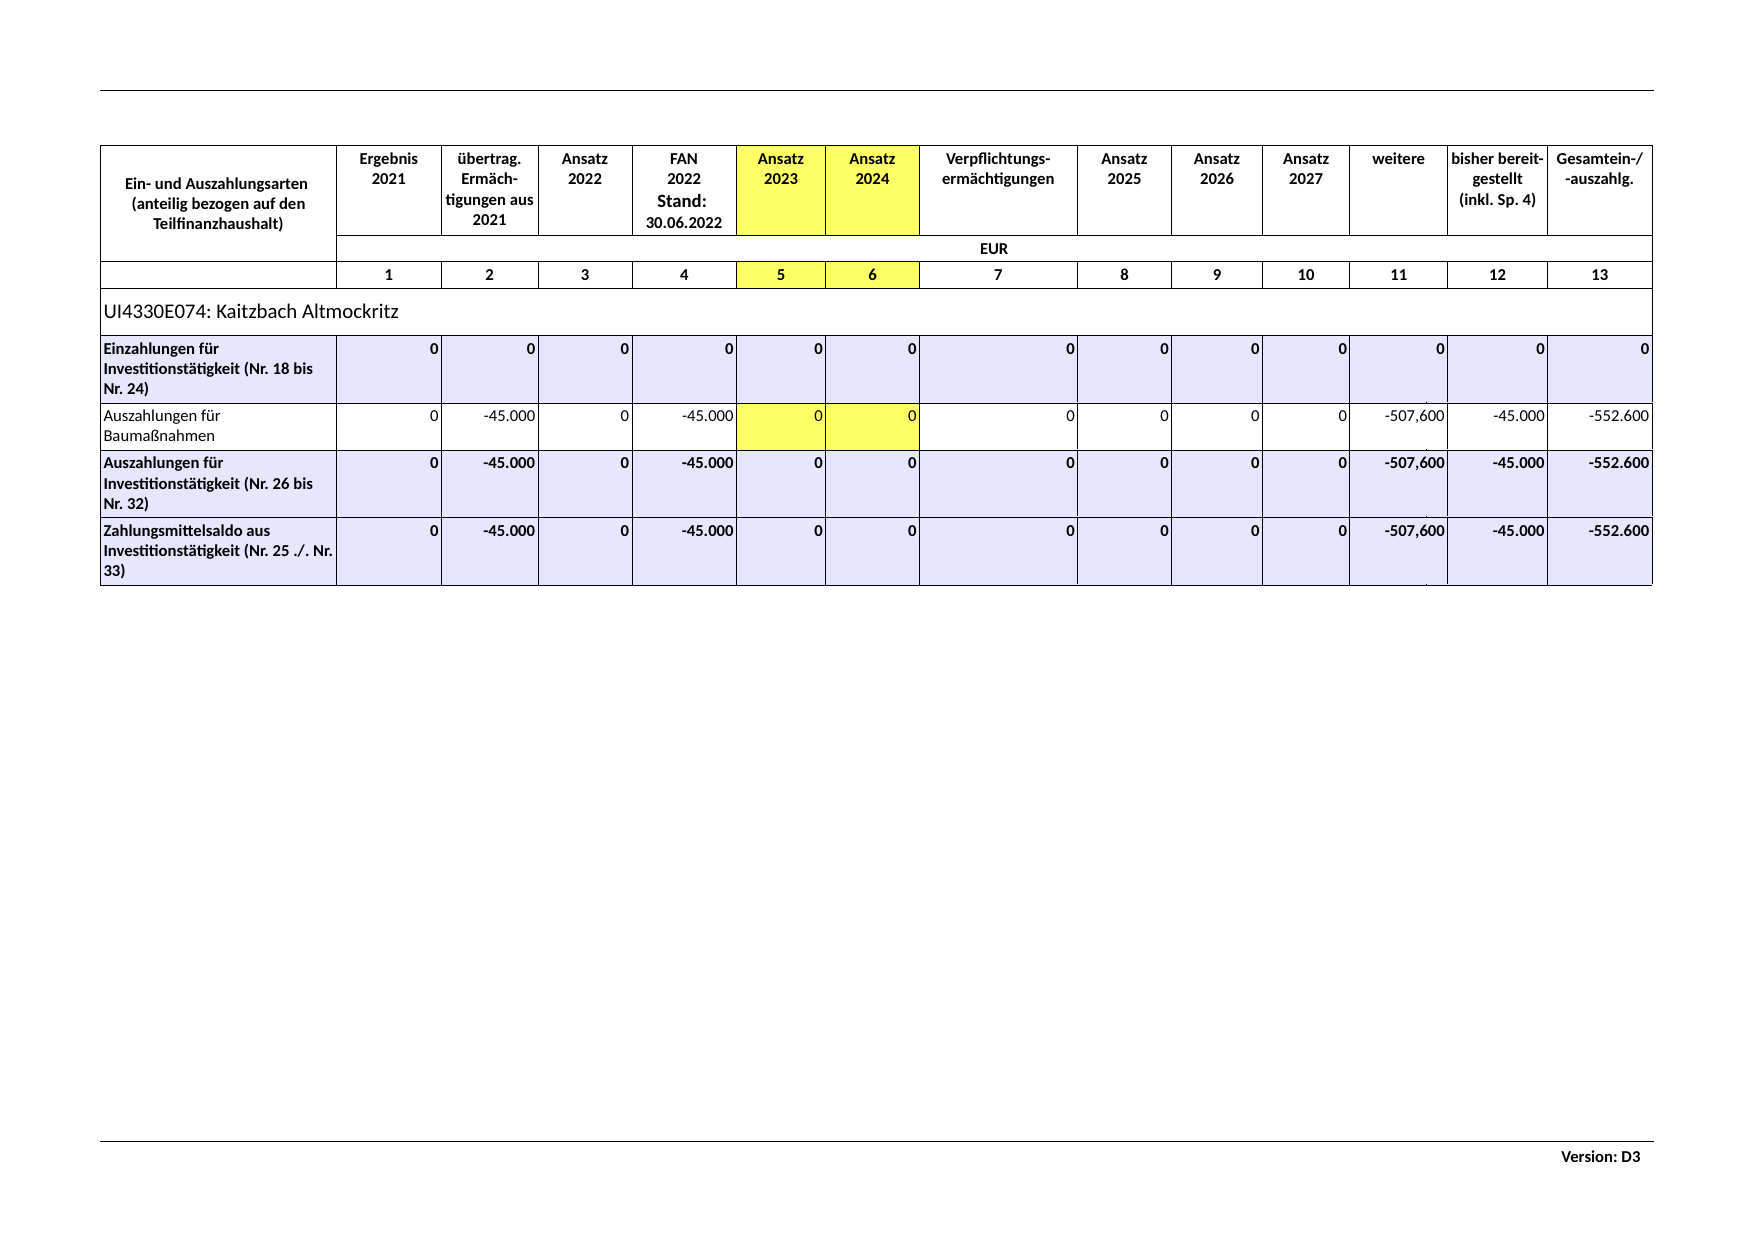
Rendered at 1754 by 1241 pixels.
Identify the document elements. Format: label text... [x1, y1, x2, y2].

table_cell 0 [1263, 451, 1349, 516]
table_cell 5 [737, 262, 825, 288]
table_cell -45.000 [633, 404, 736, 449]
table_cell 9 [1172, 262, 1262, 288]
table_header Ansatz 2026 [1172, 146, 1262, 235]
table_cell 0 [539, 336, 632, 402]
table_cell 0 [633, 336, 736, 402]
table_cell -552.600 [1548, 404, 1652, 449]
table_cell 0 [737, 518, 825, 584]
table_cell -507.600 [1350, 451, 1447, 516]
table_cell 0 [1078, 518, 1171, 584]
table_header übertrag. Ermäch-tigungen aus 2021 [442, 146, 538, 235]
table_cell 0 [1263, 336, 1349, 402]
table_cell 0 [337, 451, 441, 516]
table_cell Auszahlungen für Baumaßnahmen [101, 404, 336, 449]
table_cell 10 [1263, 262, 1349, 288]
table_cell 0 [1078, 451, 1171, 516]
table_header Ansatz 2022 [539, 146, 632, 235]
table_cell -45.000 [442, 518, 538, 584]
table_cell 4 [633, 262, 736, 288]
table_cell Auszahlungen für Investitionstätigkeit (Nr. 26 bis Nr. 32) [101, 451, 336, 516]
table_cell -45.000 [1448, 518, 1547, 584]
table_header weitere [1350, 146, 1447, 235]
table_header Ergebnis 2021 [337, 146, 441, 235]
table_header Ansatz 2023 [737, 146, 825, 235]
table_cell 0 [920, 404, 1077, 449]
table_cell 0 [826, 336, 919, 402]
table_cell -45.000 [633, 451, 736, 516]
table_cell -507.600 [1350, 518, 1447, 584]
table_cell 0 [1263, 404, 1349, 449]
table_cell 0 [826, 404, 919, 449]
table_cell -45.000 [633, 518, 736, 584]
table_cell 0 [826, 518, 919, 584]
table_cell -45.000 [1448, 451, 1547, 516]
table_cell -552.600 [1548, 518, 1652, 584]
table_cell 0 [1172, 451, 1262, 516]
table_cell 2 [442, 262, 538, 288]
table_cell 0 [1350, 336, 1447, 402]
table_cell Einzahlungen für Investitionstätigkeit (Nr. 18 bis Nr. 24) [101, 336, 336, 402]
table_cell 0 [539, 451, 632, 516]
table_cell 0 [920, 336, 1077, 402]
table_cell 0 [1172, 404, 1262, 449]
table_cell 0 [737, 404, 825, 449]
table_cell 3 [539, 262, 632, 288]
table_cell 0 [1172, 518, 1262, 584]
table_cell -507.600 [1350, 404, 1447, 449]
table_cell 0 [539, 518, 632, 584]
table_cell 8 [1078, 262, 1171, 288]
table_cell 0 [442, 336, 538, 402]
table_cell 7 [920, 262, 1077, 288]
table_cell -45.000 [442, 451, 538, 516]
table_header Gesamtein-/ -auszahlg. [1548, 146, 1652, 235]
table_cell 6 [826, 262, 919, 288]
table_cell 11 [1350, 262, 1447, 288]
table_header bisher bereit-gestellt (inkl. Sp. 4) [1448, 146, 1547, 235]
table_cell 0 [1078, 404, 1171, 449]
table_cell 0 [337, 404, 441, 449]
table_cell 0 [1078, 336, 1171, 402]
table_cell 0 [1548, 336, 1652, 402]
table_cell 13 [1548, 262, 1652, 288]
table_cell 0 [737, 451, 825, 516]
table_header Ein- und Auszahlungsarten (anteilig bezogen auf den Teilfinanzhaushalt) [101, 146, 336, 261]
table_header Ansatz 2025 [1078, 146, 1171, 235]
table_header Ansatz 2027 [1263, 146, 1349, 235]
table_cell -552.600 [1548, 451, 1652, 516]
table_cell 0 [920, 518, 1077, 584]
table_header FAN 2022 Stand: 30.06.2022 [633, 146, 736, 235]
table_cell 1 [337, 262, 441, 288]
table_cell -45.000 [1448, 404, 1547, 449]
table_cell 0 [1172, 336, 1262, 402]
table_cell 0 [826, 451, 919, 516]
table_cell UI4330E074: Kaitzbach Altmockritz [101, 289, 1652, 335]
table_cell 0 [1448, 336, 1547, 402]
table_cell -45.000 [442, 404, 538, 449]
table_header Verpflichtungs-ermächtigungen [920, 146, 1077, 235]
table_cell 12 [1448, 262, 1547, 288]
table_header Ansatz 2024 [826, 146, 919, 235]
table_cell 0 [1263, 518, 1349, 584]
table_cell [101, 262, 336, 288]
table_cell 0 [337, 518, 441, 584]
table_cell 0 [539, 404, 632, 449]
table_cell 0 [337, 336, 441, 402]
table_cell 0 [737, 336, 825, 402]
table_cell 0 [920, 451, 1077, 516]
table_cell EUR [337, 236, 1652, 261]
table_cell Zahlungsmittelsaldo aus Investitionstätigkeit (Nr. 25 ./. Nr. 33) [101, 518, 336, 584]
